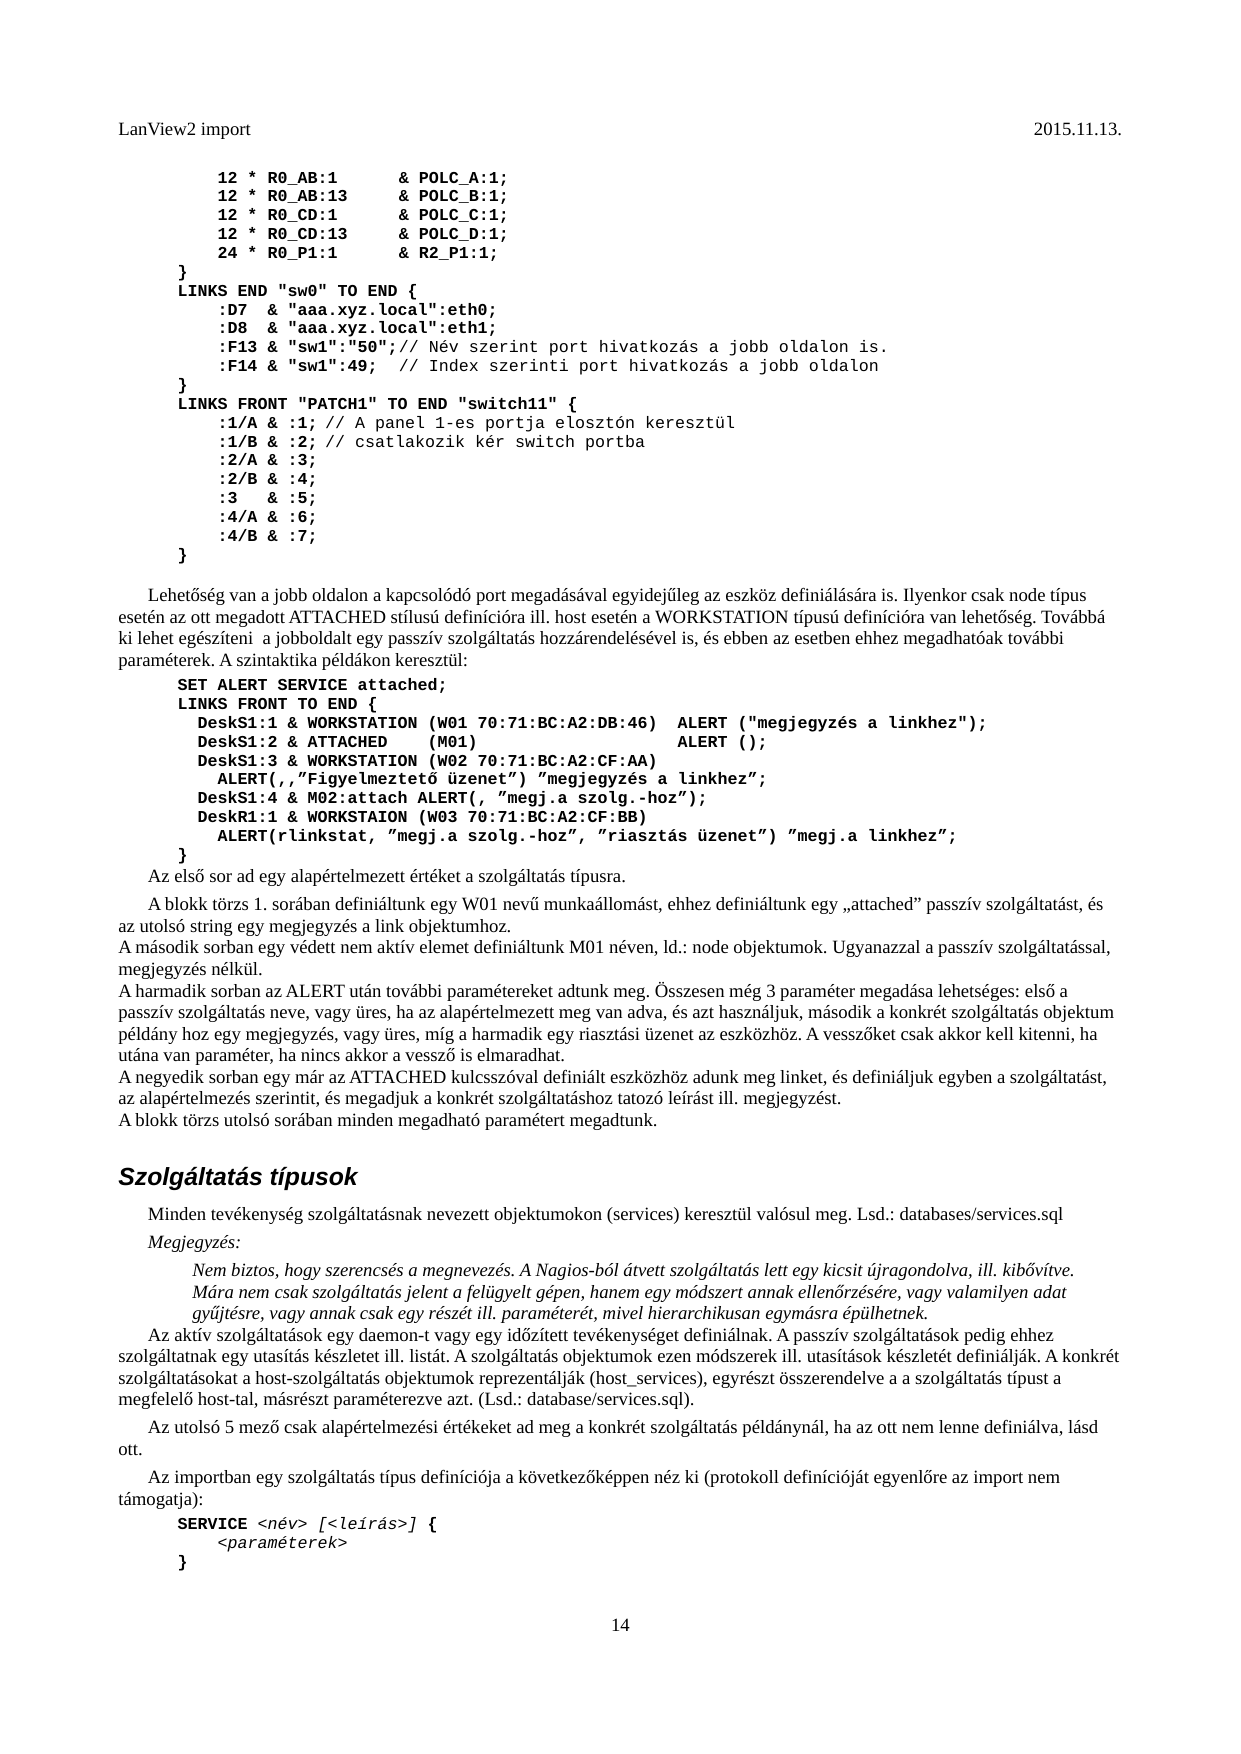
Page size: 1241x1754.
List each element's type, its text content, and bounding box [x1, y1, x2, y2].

text <paraméterek> [177, 1534, 1122, 1553]
text Nem biztos, hogy szerencsés a megnevezés. A Nagios-ból átvett szolgáltatás lett egy kicsit újragondolva, ill. kibővítve. [192, 1259, 1122, 1281]
text :1/A & :1; // A panel 1-es portja elosztón keresztül [177, 414, 1122, 433]
text } [177, 263, 1122, 282]
text LINKS FRONT TO END { [177, 696, 1122, 714]
text :1/B & :2; // csatlakozik kér switch portba [177, 433, 1122, 452]
text :3 & :5; [177, 490, 1122, 508]
text Az utolsó 5 mező csak alapértelmezési értékeket ad meg a konkrét szolgáltatás példánynál, ha az ott nem lenne definiálva, lásd ott. [118, 1416, 1122, 1459]
text ALERT(,,”Figyelmeztető üzenet”) ”megjegyzés a linkhez”; [177, 771, 1122, 790]
text Mára nem csak szolgáltatás jelent a felügyelt gépen, hanem egy módszert annak ellenőrzésére, vagy valamilyen adat gyűjtésre, vagy annak csak egy részét ill. paraméterét, mivel hierarchikusan egymásra épülhetnek. [192, 1281, 1122, 1324]
text A blokk törzs 1. sorában definiáltunk egy W01 nevű munkaállomást, ehhez definiáltunk egy „attached” passzív szolgáltatást, és az utolsó string egy megjegyzés a link objektumhoz. A második sorban egy védett nem aktív elemet definiáltunk M01 néven, ld.: node objektumok. Ugyanazzal a passzív szolgáltatással, megjegyzés nélkül. A harmadik sorban az ALERT után további paramétereket adtunk meg. Összesen még 3 paraméter megadása lehetséges: első a passzív szolgáltatás neve, vagy üres, ha az alapértelmezett meg van adva, és azt használjuk, második a konkrét szolgáltatás objektum példány hoz egy megjegyzés, vagy üres, míg a harmadik egy riasztási üzenet az eszközhöz. A vesszőket csak akkor kell kitenni, ha utána van paraméter, ha nincs akkor a vessző is elmaradhat. A negyedik sorban egy már az ATTACHED kulcsszóval definiált eszközhöz adunk meg linket, és definiáljuk egyben a szolgáltatást, az alapértelmezés szerintit, és megadjuk a konkrét szolgáltatáshoz tatozó leírást ill. megjegyzést. A blokk törzs utolsó sorában minden megadható paramétert megadtunk. [118, 893, 1122, 1130]
text DeskS1:4 & M02:attach ALERT(, ”megj.a szolg.-hoz”); [177, 790, 1122, 809]
text :4/A & :6; [177, 508, 1122, 527]
text Lehetőség van a jobb oldalon a kapcsolódó port megadásával egyidejűleg az eszköz definiálására is. Ilyenkor csak node típus esetén az ott megadott ATTACHED stílusú definícióra ill. host esetén a WORKSTATION típusú definícióra van lehetőség. Továbbá ki lehet egészíteni a jobboldalt egy passzív szolgáltatás hozzárendelésével is, és ebben az esetben ehhez megadhatóak további paraméterek. A szintaktika példákon keresztül: [118, 584, 1122, 670]
text } [177, 846, 1122, 865]
text Az importban egy szolgáltatás típus definíciója a következőképpen néz ki (protokoll definícióját egyenlőre az import nem támogatja): [118, 1466, 1122, 1509]
text 12 * R0_AB:13 & POLC_B:1; [177, 188, 1122, 207]
text LINKS FRONT "PATCH1" TO END "switch11" { [177, 395, 1122, 414]
text :D8 & "aaa.xyz.local":eth1; [177, 320, 1122, 339]
text } [177, 377, 1122, 395]
text 12 * R0_CD:1 & POLC_C:1; [177, 207, 1122, 226]
text DeskS1:1 & WORKSTATION (W01 70:71:BC:A2:DB:46) ALERT ("megjegyzés a linkhez"); [177, 714, 1122, 733]
text SERVICE <név> [<leírás>] { [177, 1516, 1122, 1534]
text :F13 & "sw1":"50"; // Név szerint port hivatkozás a jobb oldalon is. [177, 339, 1122, 358]
text LINKS END "sw0" TO END { [177, 282, 1122, 301]
text 24 * R0_P1:1 & R2_P1:1; [177, 244, 1122, 263]
text 12 * R0_AB:1 & POLC_A:1; [177, 169, 1122, 188]
text :D7 & "aaa.xyz.local":eth0; [177, 301, 1122, 320]
text Minden tevékenység szolgáltatásnak nevezett objektumokon (services) keresztül valósul meg. Lsd.: databases/services.sql [118, 1203, 1122, 1224]
text Az első sor ad egy alapértelmezett értéket a szolgáltatás típusra. [118, 865, 1122, 887]
text 12 * R0_CD:13 & POLC_D:1; [177, 226, 1122, 244]
text :F14 & "sw1":49; // Index szerinti port hivatkozás a jobb oldalon [177, 358, 1122, 377]
subtitle Szolgáltatás típusok [118, 1162, 1122, 1190]
text Megjegyzés: [118, 1231, 1122, 1252]
text ALERT(rlinkstat, ”megj.a szolg.-hoz”, ”riasztás üzenet”) ”megj.a linkhez”; [177, 827, 1122, 846]
text :2/B & :4; [177, 471, 1122, 490]
text } [177, 546, 1122, 565]
text Az aktív szolgáltatások egy daemon-t vagy egy időzített tevékenységet definiálnak. A passzív szolgáltatások pedig ehhez szolgáltatnak egy utasítás készletet ill. listát. A szolgáltatás objektumok ezen módszerek ill. utasítások készletét definiálják. A konkrét szolgáltatásokat a host-szolgáltatás objektumok reprezentálják (host_services), egyrészt összerendelve a a szolgáltatás típust a megfelelő host-tal, másrészt paraméterezve azt. (Lsd.: database/services.sql). [118, 1324, 1122, 1410]
text DeskR1:1 & WORKSTAION (W03 70:71:BC:A2:CF:BB) [177, 809, 1122, 827]
text DeskS1:3 & WORKSTATION (W02 70:71:BC:A2:CF:AA) [177, 752, 1122, 771]
text :4/B & :7; [177, 527, 1122, 546]
text DeskS1:2 & ATTACHED (M01) ALERT (); [177, 733, 1122, 752]
text :2/A & :3; [177, 452, 1122, 471]
text SET ALERT SERVICE attached; [177, 677, 1122, 696]
text } [177, 1553, 1122, 1572]
